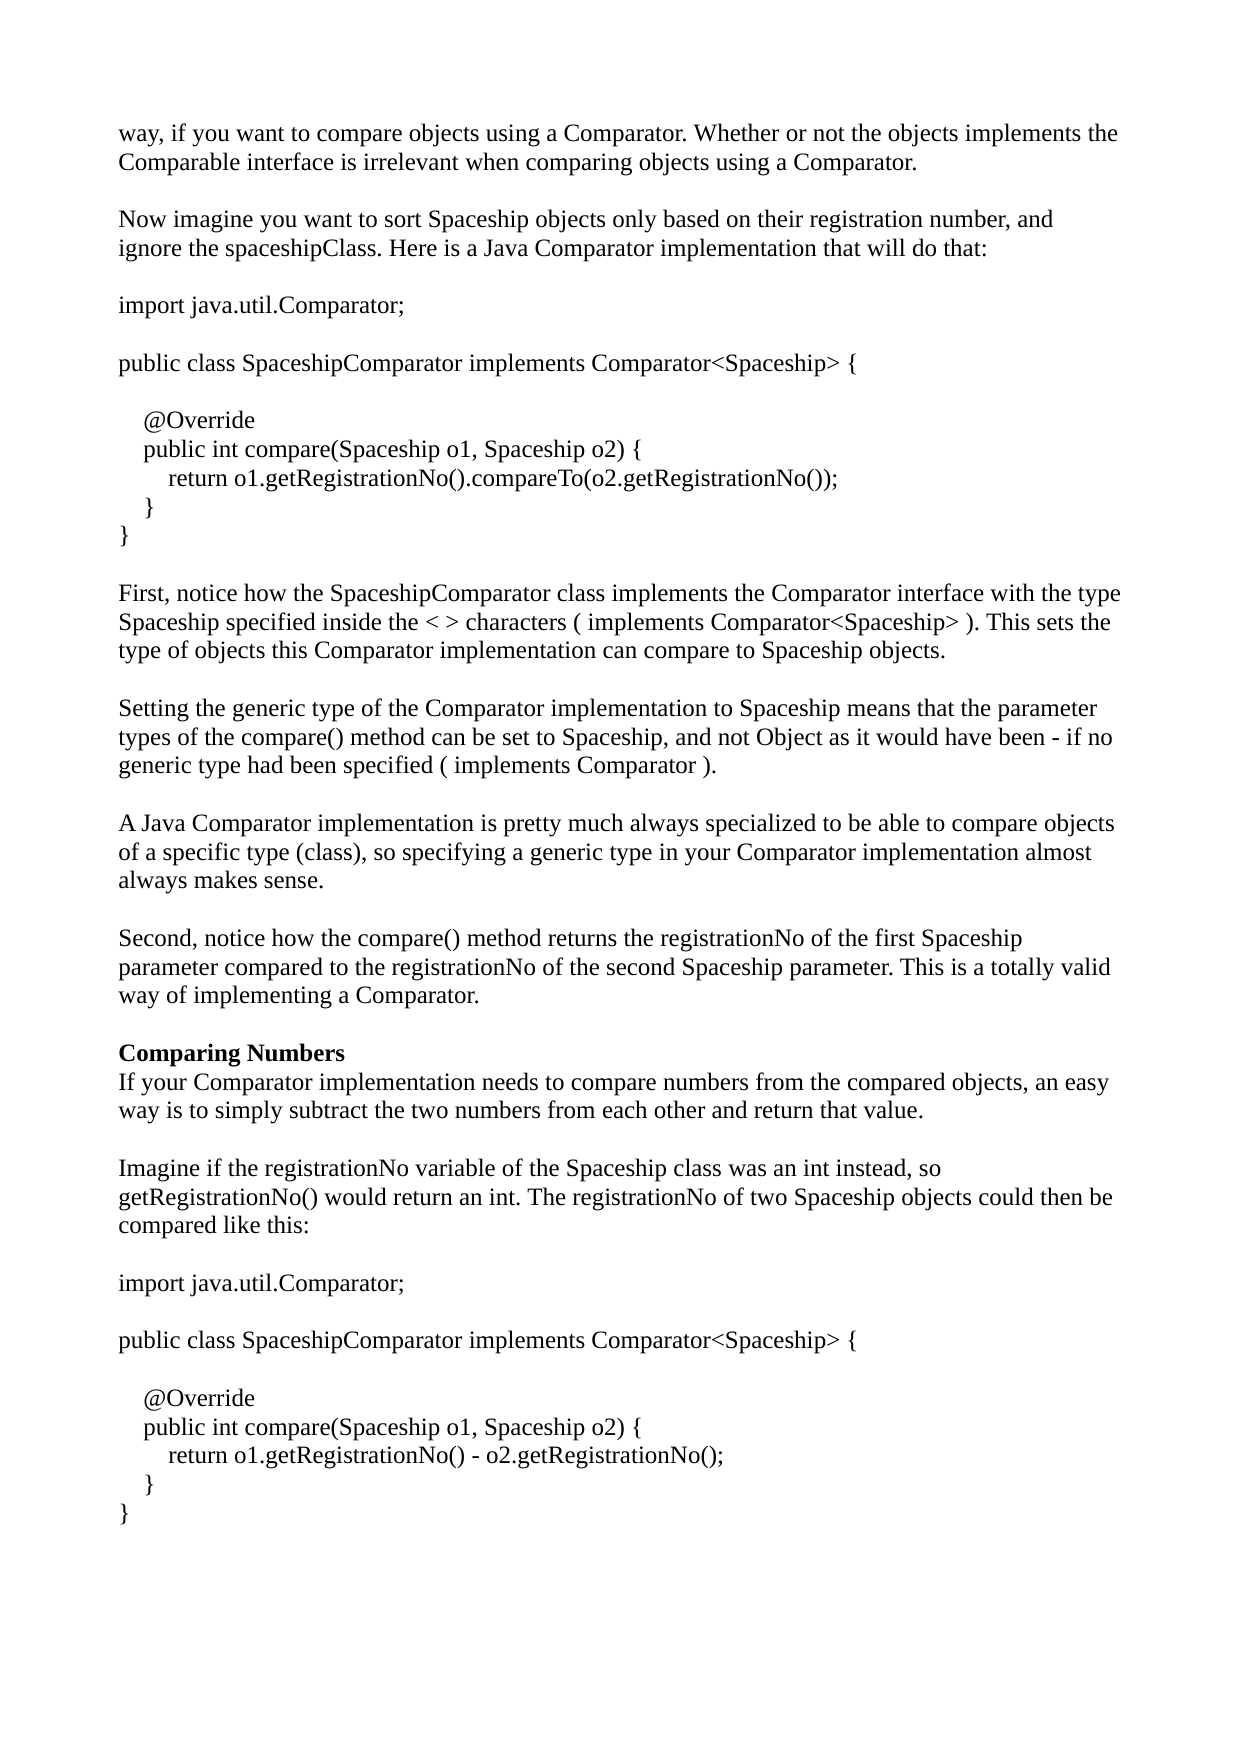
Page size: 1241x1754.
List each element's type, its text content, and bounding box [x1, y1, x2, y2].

text import java.util.Comparator; [118, 1268, 1122, 1297]
text return o1.getRegistrationNo() - o2.getRegistrationNo(); [118, 1441, 1122, 1469]
text } [118, 1469, 1122, 1498]
text } [118, 492, 1122, 521]
text public int compare(Spaceship o1, Spaceship o2) { [118, 1412, 1122, 1441]
text Setting the generic type of the Comparator implementation to Spaceship means that the parameter types of the compare() method can be set to Spaceship, and not Object as it would have been - if no generic type had been specified ( implements Comparator ). [118, 693, 1122, 779]
text @Override [118, 1383, 1122, 1412]
text If your Comparator implementation needs to compare numbers from the compared objects, an easy way is to simply subtract the two numbers from each other and return that value. [118, 1067, 1122, 1124]
text public int compare(Spaceship o1, Spaceship o2) { [118, 434, 1122, 463]
text @Override [118, 406, 1122, 434]
text Second, notice how the compare() method returns the registrationNo of the first Spaceship parameter compared to the registrationNo of the second Spaceship parameter. This is a totally valid way of implementing a Comparator. [118, 923, 1122, 1009]
text public class SpaceshipComparator implements Comparator<Spaceship> { [118, 1326, 1122, 1354]
text way, if you want to compare objects using a Comparator. Whether or not the objects implements the Comparable interface is irrelevant when comparing objects using a Comparator. [118, 118, 1122, 176]
text Imagine if the registrationNo variable of the Spaceship class was an int instead, so getRegistrationNo() would return an int. The registrationNo of two Spaceship objects could then be compared like this: [118, 1153, 1122, 1239]
text A Java Comparator implementation is pretty much always specialized to be able to compare objects of a specific type (class), so specifying a generic type in your Comparator implementation almost always makes sense. [118, 808, 1122, 894]
text return o1.getRegistrationNo().compareTo(o2.getRegistrationNo()); [118, 463, 1122, 492]
text public class SpaceshipComparator implements Comparator<Spaceship> { [118, 348, 1122, 377]
text Now imagine you want to sort Spaceship objects only based on their registration number, and ignore the spaceshipClass. Here is a Java Comparator implementation that will do that: [118, 204, 1122, 262]
text Comparing Numbers [118, 1038, 1122, 1067]
text } [118, 521, 1122, 549]
text } [118, 1498, 1122, 1527]
text import java.util.Comparator; [118, 291, 1122, 319]
text First, notice how the SpaceshipComparator class implements the Comparator interface with the type Spaceship specified inside the < > characters ( implements Comparator<Spaceship> ). This sets the type of objects this Comparator implementation can compare to Spaceship objects. [118, 578, 1122, 664]
